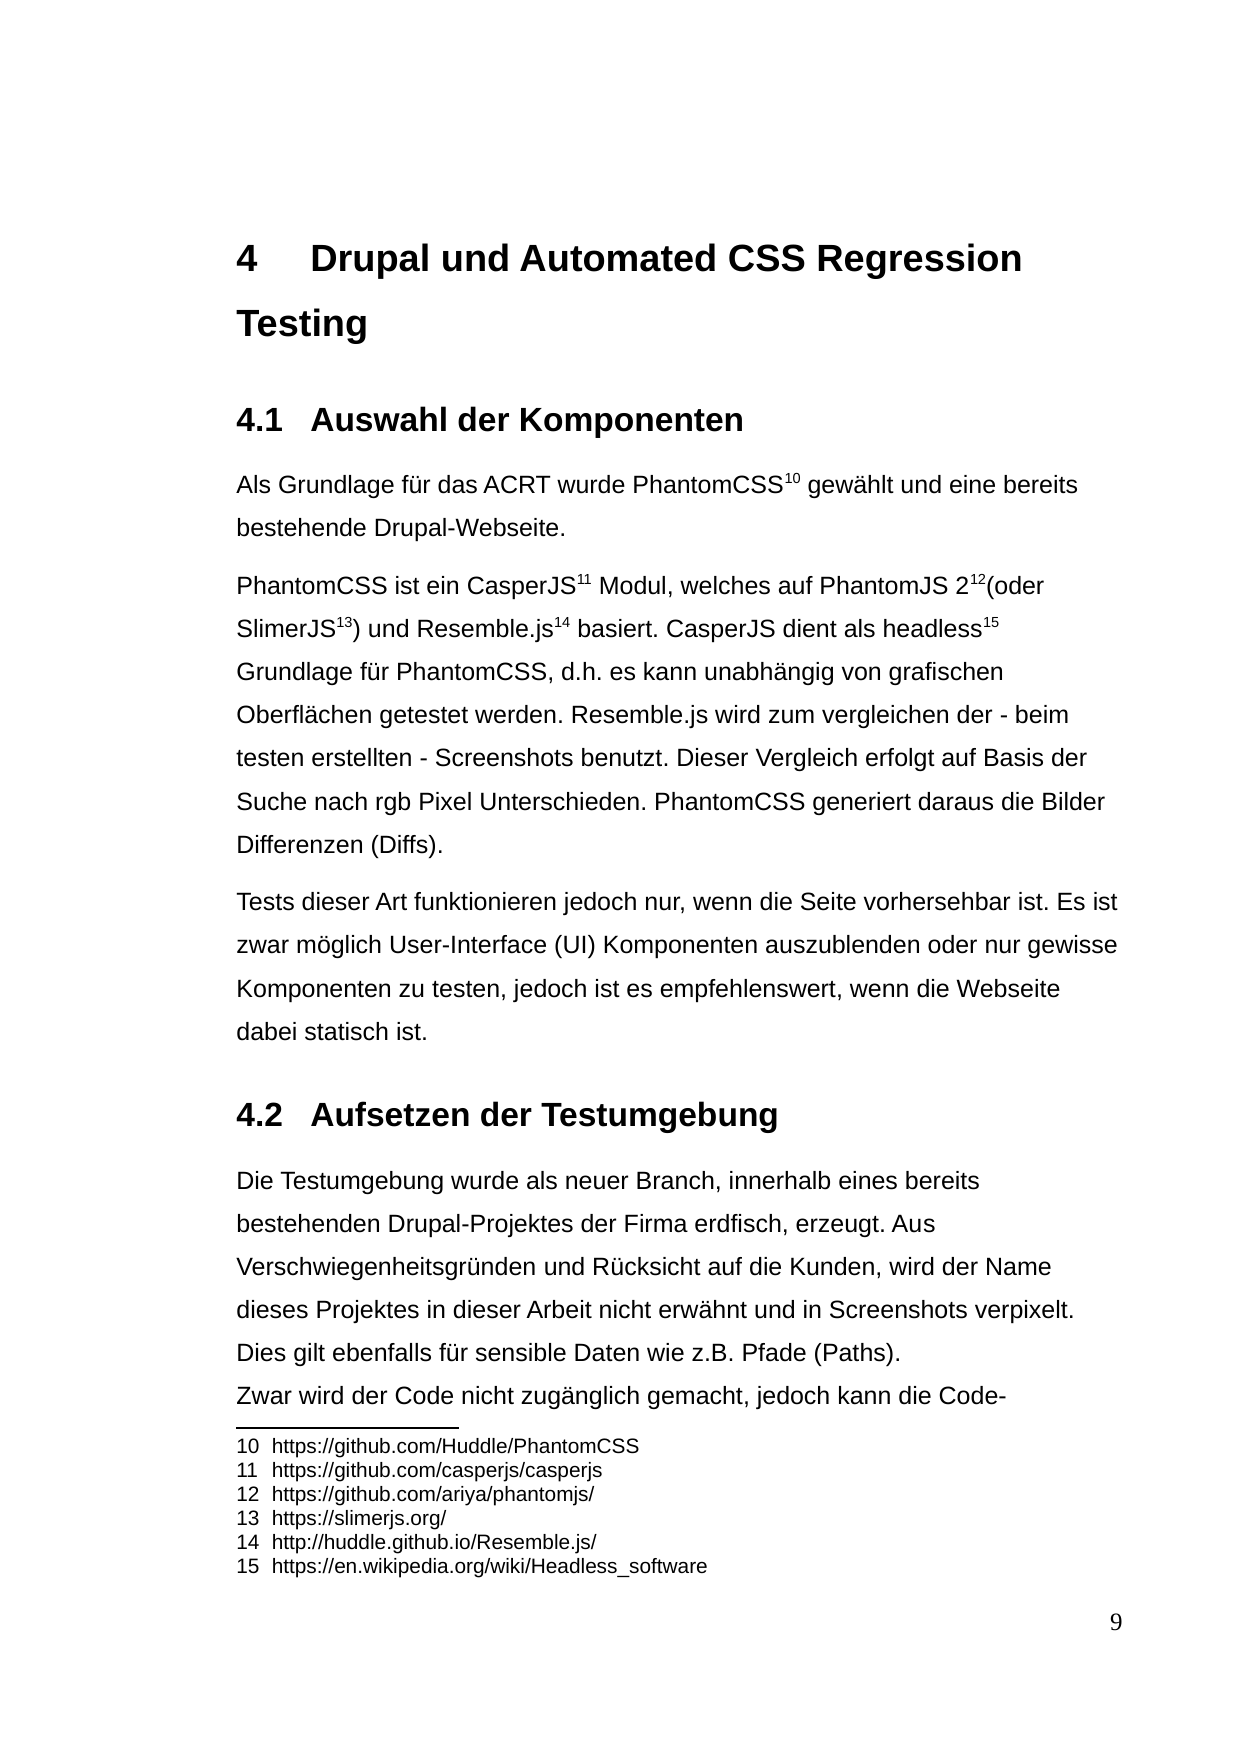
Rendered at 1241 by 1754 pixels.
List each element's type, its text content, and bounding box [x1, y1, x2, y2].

text https://slimerjs.org/ [236, 1506, 1122, 1530]
text Die Testumgebung wurde als neuer Branch, innerhalb eines bereits bestehenden Drupal-Projektes der Firma erdfisch, erzeugt. Aus Verschwiegenheitsgründen und Rücksicht auf die Kunden, wird der Name dieses Projektes in dieser Arbeit nicht erwähnt und in Screenshots verpixelt. Dies gilt ebenfalls für sensible Daten wie z.B. Pfade (Paths). Zwar wird der Code nicht zugänglich gemacht, jedoch kann die Code- [236, 1166, 1122, 1410]
text https://github.com/Huddle/PhantomCSS [236, 1434, 1122, 1458]
subtitle Auswahl der Komponenten [236, 399, 1122, 438]
text https://en.wikipedia.org/wiki/Headless_software [236, 1554, 1122, 1578]
text https://github.com/casperjs/casperjs [236, 1458, 1122, 1482]
subtitle Aufsetzen der Testumgebung [236, 1095, 1122, 1134]
text Als Grundlage für das ACRT wurde PhantomCSS gewählt und eine bereits bestehende Drupal-Webseite. [236, 470, 1122, 542]
text Tests dieser Art funktionieren jedoch nur, wenn die Seite vorhersehbar ist. Es ist zwar möglich User-Interface (UI) Komponenten auszublenden oder nur gewisse Komponenten zu testen, jedoch ist es empfehlenswert, wenn die Webseite dabei statisch ist. [236, 887, 1122, 1045]
subtitle Drupal und Automated CSS Regression Testing [236, 235, 1122, 344]
text http://huddle.github.io/Resemble.js/ [236, 1530, 1122, 1554]
text https://github.com/ariya/phantomjs/ [236, 1482, 1122, 1506]
text PhantomCSS ist ein CasperJS Modul, welches auf PhantomJS 2(oder SlimerJS) und Resemble.js basiert. CasperJS dient als headless Grundlage für PhantomCSS, d.h. es kann unabhängig von grafischen Oberflächen getestet werden. Resemble.js wird zum vergleichen der - beim testen erstellten - Screenshots benutzt. Dieser Vergleich erfolgt auf Basis der Suche nach rgb Pixel Unterschieden. PhantomCSS generiert daraus die Bilder Differenzen (Diffs). [236, 571, 1122, 858]
